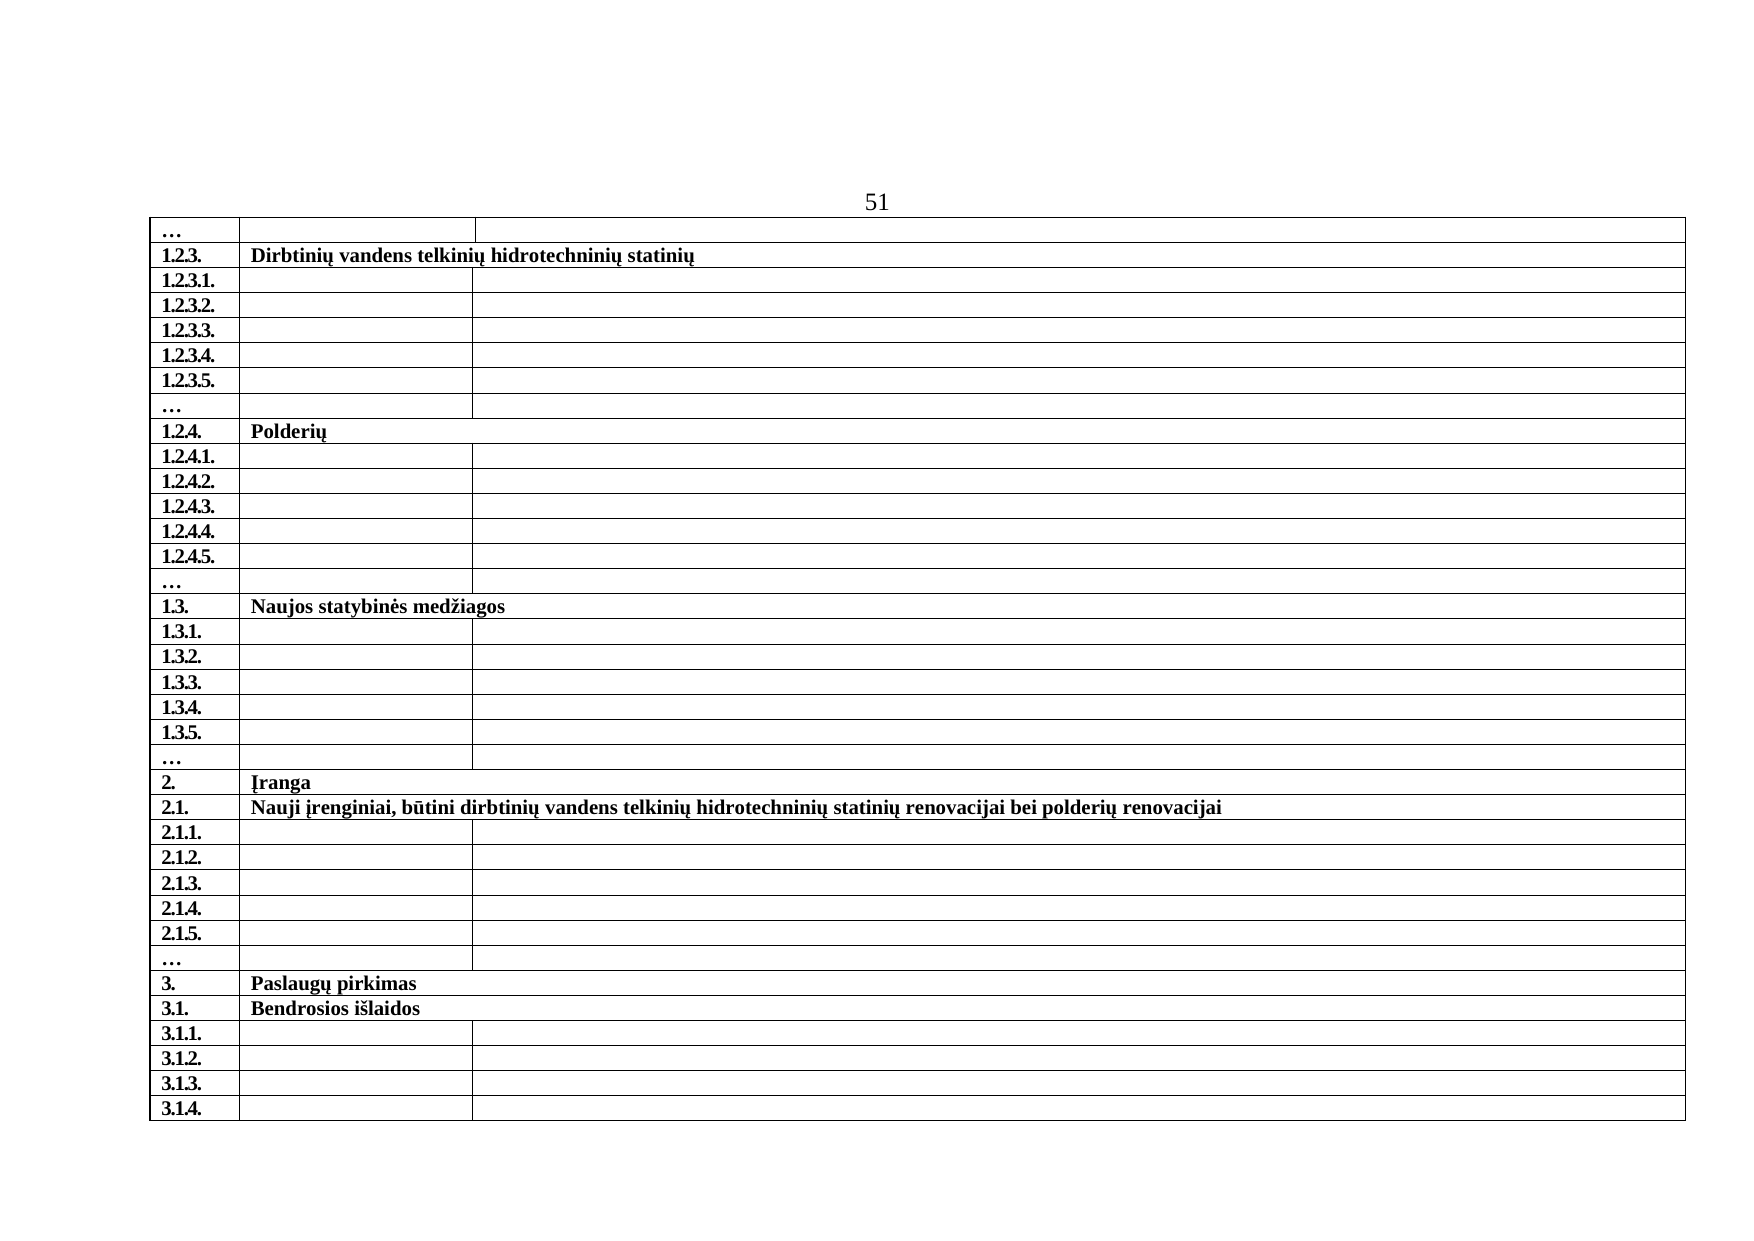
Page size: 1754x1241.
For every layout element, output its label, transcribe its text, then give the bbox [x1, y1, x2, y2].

table_cell Įranga [240, 770, 1685, 794]
table_cell 2.1.5. [151, 921, 239, 945]
table_cell 1.2.3.3. [151, 318, 239, 342]
table_cell [240, 293, 472, 317]
table_cell … [151, 218, 239, 242]
table_cell Naujos statybinės medžiagos [240, 594, 1685, 618]
table_cell 2.1.1. [151, 820, 239, 844]
table_cell [240, 1046, 472, 1070]
table_cell [473, 670, 1685, 694]
table_cell [240, 494, 472, 518]
table_cell 1.2.3.1. [151, 268, 239, 292]
table_cell Bendrosios išlaidos [240, 996, 1685, 1020]
table_cell [240, 695, 472, 719]
table_cell [473, 870, 1685, 894]
table_cell 1.2.3. [151, 243, 239, 267]
table_cell [240, 1071, 472, 1095]
table_cell [473, 1096, 1685, 1120]
table_cell [240, 444, 472, 468]
table_cell [240, 619, 472, 643]
table_cell [240, 1096, 472, 1120]
table_cell Paslaugų pirkimas [240, 971, 1685, 995]
table_cell 1.2.3.2. [151, 293, 239, 317]
table_cell … [151, 745, 239, 769]
table_cell Polderių [240, 419, 1685, 443]
table_cell [240, 820, 472, 844]
table_cell [240, 519, 472, 543]
table_cell [240, 921, 472, 945]
table_cell [240, 469, 472, 493]
table_cell [240, 268, 472, 292]
table_cell 1.3.1. [151, 619, 239, 643]
table_cell [240, 896, 472, 919]
table_cell [473, 444, 1685, 468]
table_cell [473, 1021, 1685, 1045]
table_cell [473, 921, 1685, 945]
table_cell 1.2.3.4. [151, 343, 239, 367]
table_cell [240, 343, 472, 367]
table_cell 2.1.3. [151, 870, 239, 894]
table_cell [240, 845, 472, 869]
table_cell [473, 946, 1685, 970]
table_cell … [151, 394, 239, 417]
table_cell [240, 544, 472, 568]
table_cell [473, 494, 1685, 518]
table_cell [473, 519, 1685, 543]
table_cell [473, 394, 1685, 417]
table_cell [240, 720, 472, 744]
table_cell 1.2.4.1. [151, 444, 239, 468]
table_cell [473, 293, 1685, 317]
table_cell Dirbtinių vandens telkinių hidrotechninių statinių [240, 243, 1685, 267]
table_cell 3.1.4. [151, 1096, 239, 1120]
table_cell [476, 218, 1685, 242]
table_cell [240, 870, 472, 894]
table_cell [473, 645, 1685, 668]
table_cell [473, 896, 1685, 919]
table_cell [240, 368, 472, 392]
table_cell [240, 394, 472, 417]
table_cell 1.2.4.2. [151, 469, 239, 493]
table_cell [473, 1071, 1685, 1095]
table_cell [473, 845, 1685, 869]
table_cell 3.1.3. [151, 1071, 239, 1095]
table_cell [473, 695, 1685, 719]
table_cell [473, 318, 1685, 342]
table_cell 1.3.5. [151, 720, 239, 744]
table_cell [473, 544, 1685, 568]
table_cell 1.3.4. [151, 695, 239, 719]
table_cell [473, 469, 1685, 493]
table_cell 1.2.4.3. [151, 494, 239, 518]
table_cell [240, 1021, 472, 1045]
table_cell 1.2.4. [151, 419, 239, 443]
table_cell Nauji įrenginiai, būtini dirbtinių vandens telkinių hidrotechninių statinių renovacijai bei polderių renovacijai [240, 795, 1685, 819]
table_cell [240, 670, 472, 694]
table_cell [473, 820, 1685, 844]
table_cell [473, 1046, 1685, 1070]
table_cell 3.1.2. [151, 1046, 239, 1070]
table_cell 1.2.4.5. [151, 544, 239, 568]
table_cell 1.3. [151, 594, 239, 618]
table_cell [473, 368, 1685, 392]
table_cell [473, 569, 1685, 593]
table_cell 3. [151, 971, 239, 995]
table_cell 3.1.1. [151, 1021, 239, 1045]
table_cell [240, 569, 472, 593]
table_cell 3.1. [151, 996, 239, 1020]
table_cell [240, 645, 472, 668]
table_cell 1.2.4.4. [151, 519, 239, 543]
table_cell [473, 720, 1685, 744]
table_cell 1.3.2. [151, 645, 239, 668]
table_cell 1.2.3.5. [151, 368, 239, 392]
table_cell [240, 318, 472, 342]
table_cell 1.3.3. [151, 670, 239, 694]
table_cell [473, 745, 1685, 769]
table_cell [473, 619, 1685, 643]
table_cell … [151, 569, 239, 593]
table_cell … [151, 946, 239, 970]
table_cell [473, 343, 1685, 367]
table_cell [240, 745, 472, 769]
table_cell [473, 268, 1685, 292]
table_cell 2. [151, 770, 239, 794]
table_cell [240, 218, 475, 242]
table_cell 2.1.2. [151, 845, 239, 869]
table_cell 2.1. [151, 795, 239, 819]
table_cell 2.1.4. [151, 896, 239, 919]
table_cell [240, 946, 472, 970]
